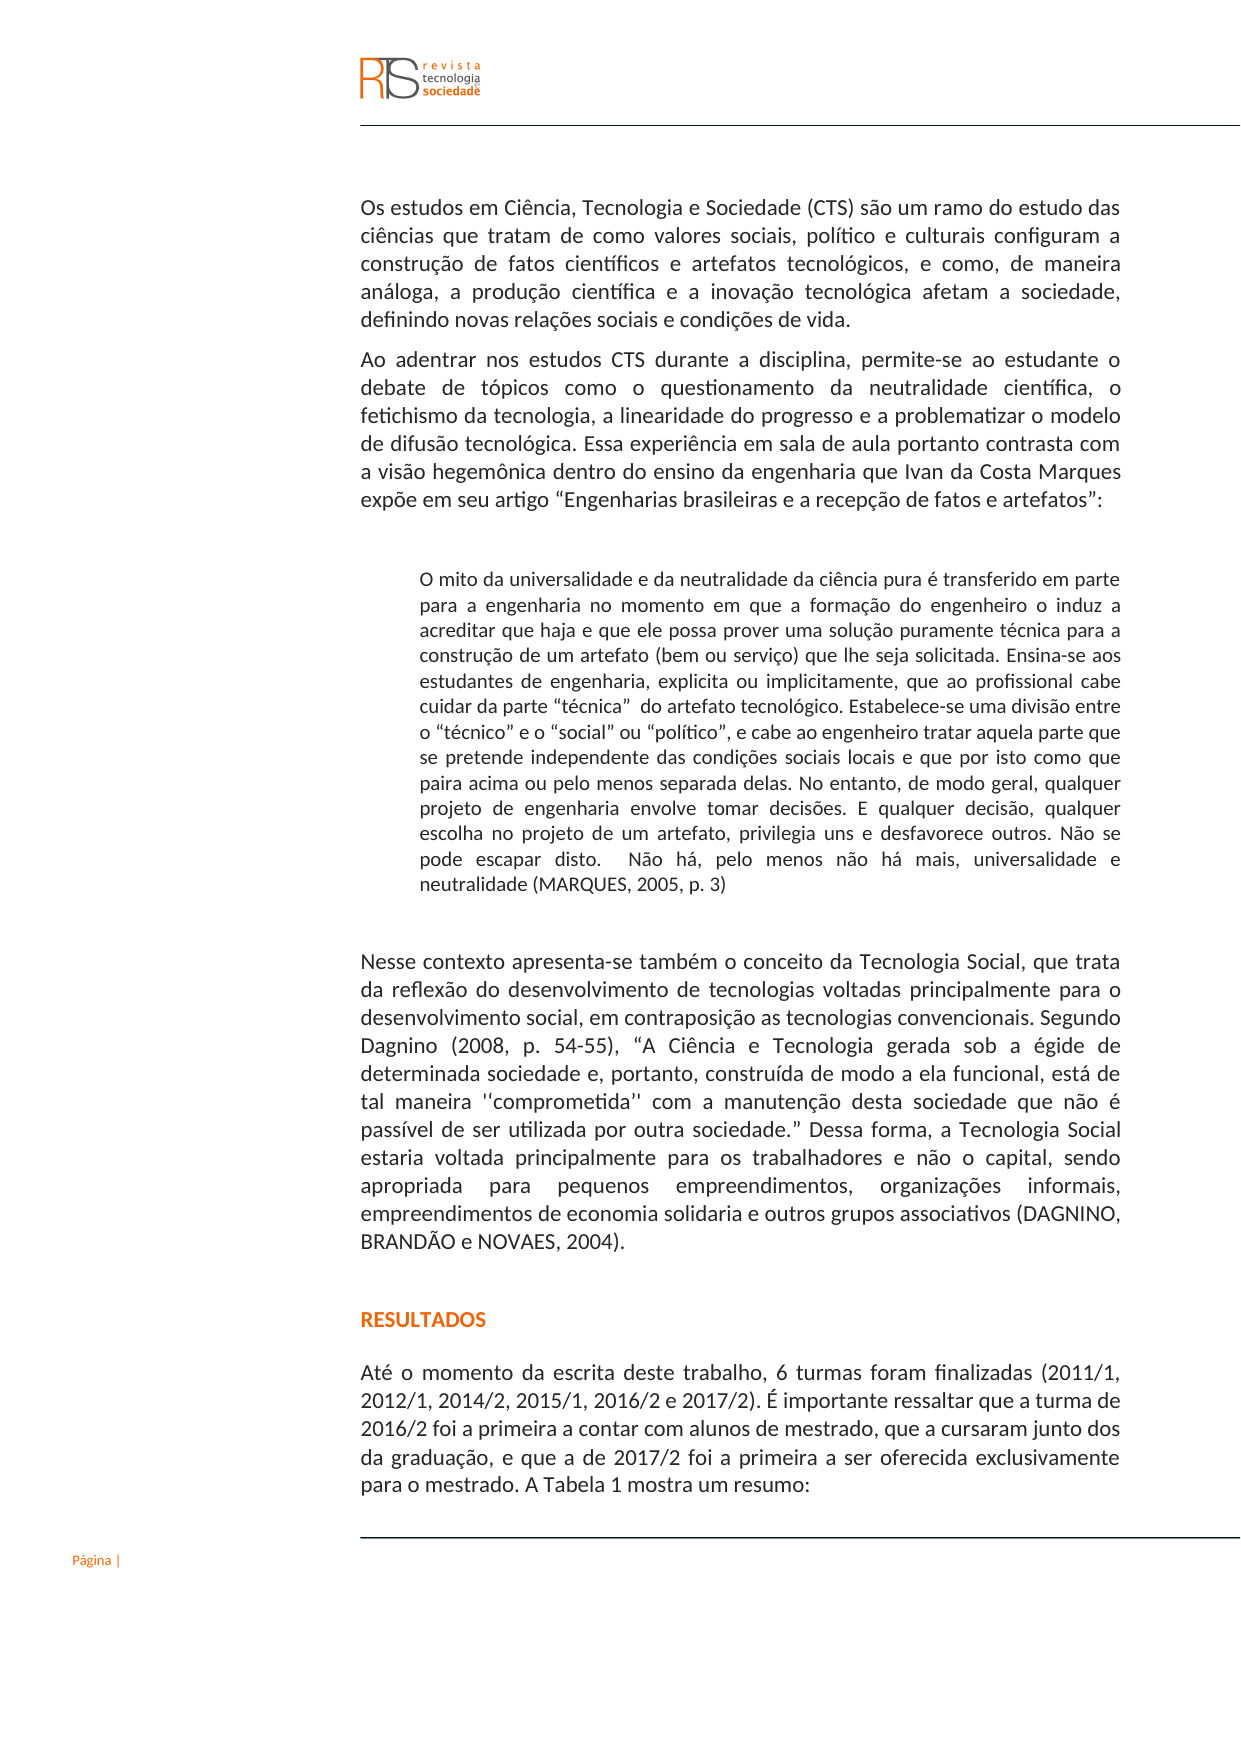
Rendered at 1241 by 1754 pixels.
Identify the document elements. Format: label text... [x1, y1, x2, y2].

picture [360, 0, 1241, 129]
text Ao adentrar nos estudos CTS durante a disciplina, permite-se ao estudante o debate de tópicos como o questionamento da neutralidade científica, o fetichismo da tecnologia, a linearidade do progresso e a problematizar o modelo de difusão tecnológica. Essa experiência em sala de aula portanto contrasta com a visão hegemônica dentro do ensino da engenharia que Ivan da Costa Marques expõe em seu artigo “Engenharias brasileiras e a recepção de fatos e artefatos”: [360, 345, 1122, 513]
text O mito da universalidade e da neutralidade da ciência pura é transferido em parte para a engenharia no momento em que a formação do engenheiro o induz a acreditar que haja e que ele possa prover uma solução puramente técnica para a construção de um artefato (bem ou serviço) que lhe seja solicitada. Ensina-se aos estudantes de engenharia, explicita ou implicitamente, que ao profissional cabe cuidar da parte “técnica” do artefato tecnológico. Estabelece-se uma divisão entre o “técnico” e o “social” ou “político”, e cabe ao engenheiro tratar aquela parte que se pretende independente das condições sociais locais e que por isto como que paira acima ou pelo menos separada delas. No entanto, de modo geral, qualquer projeto de engenharia envolve tomar decisões. E qualquer decisão, qualquer escolha no projeto de um artefato, privilegia uns e desfavorece outros. Não se pode escapar disto. Não há, pelo menos não há mais, universalidade e neutralidade (MARQUES, 2005, p. 3) [419, 566, 1122, 897]
text Os estudos em Ciência, Tecnologia e Sociedade (CTS) são um ramo do estudo das ciências que tratam de como valores sociais, político e culturais configuram a construção de fatos científicos e artefatos tecnológicos, e como, de maneira análoga, a produção científica e a inovação tecnológica afetam a sociedade, definindo novas relações sociais e condições de vida. [360, 193, 1122, 333]
text Nesse contexto apresenta-se também o conceito da Tecnologia Social, que trata da reflexão do desenvolvimento de tecnologias voltadas principalmente para o desenvolvimento social, em contraposição as tecnologias convencionais. Segundo Dagnino (2008, p. 54-55), “A Ciência e Tecnologia gerada sob a égide de determinada sociedade e, portanto, construída de modo a ela funcional, está de tal maneira '‘comprometida’' com a manutenção desta sociedade que não é passível de ser utilizada por outra sociedade.” Dessa forma, a Tecnologia Social estaria voltada principalmente para os trabalhadores e não o capital, sendo apropriada para pequenos empreendimentos, organizações informais, empreendimentos de economia solidaria e outros grupos associativos (DAGNINO, BRANDÃO e NOVAES, 2004). [360, 947, 1122, 1256]
picture [360, 1537, 1241, 1542]
text RESULTADOS [360, 1306, 1122, 1333]
text Até o momento da escrita deste trabalho, 6 turmas foram finalizadas (2011/1, 2012/1, 2014/2, 2015/1, 2016/2 e 2017/2). É importante ressaltar que a turma de 2016/2 foi a primeira a contar com alunos de mestrado, que a cursaram junto dos da graduação, e que a de 2017/2 foi a primeira a ser oferecida exclusivamente para o mestrado. A Tabela 1 mostra um resumo: [360, 1358, 1122, 1499]
